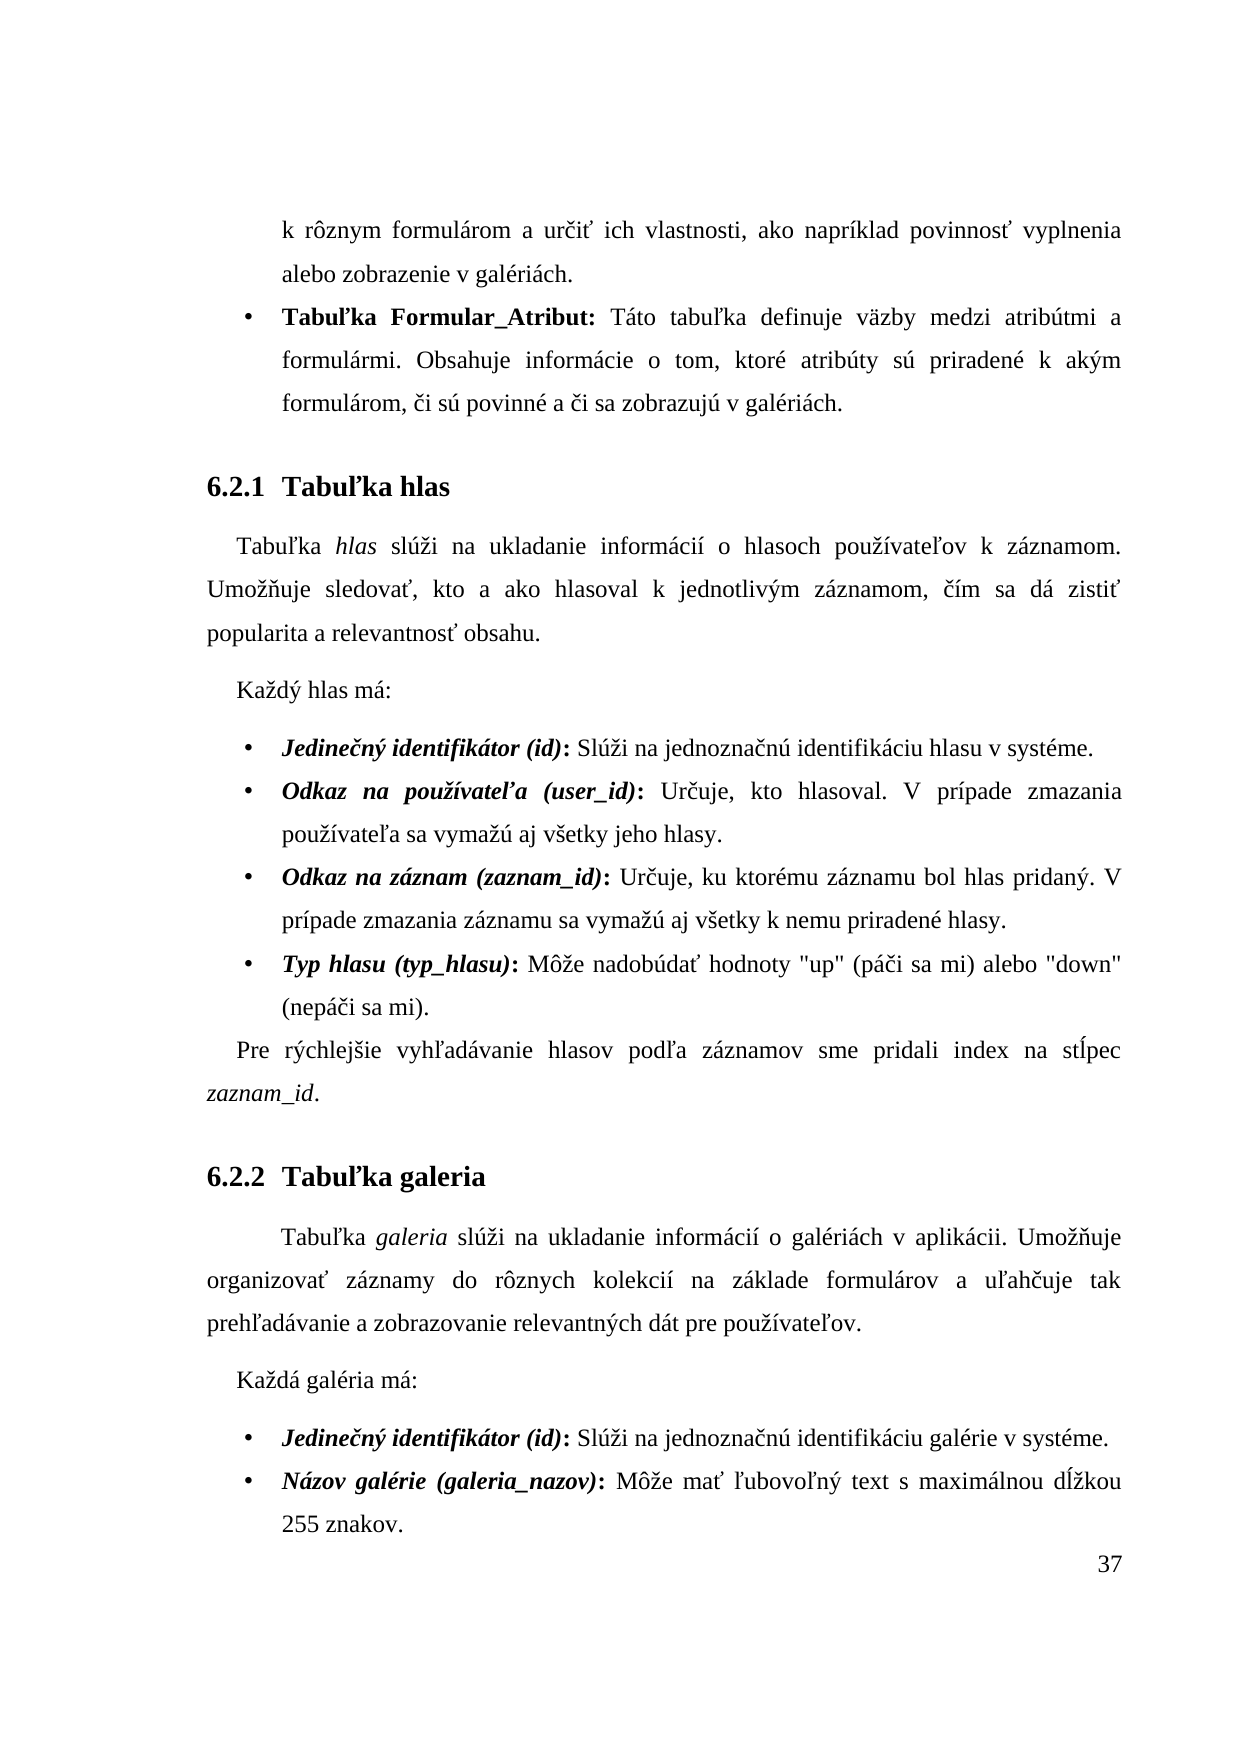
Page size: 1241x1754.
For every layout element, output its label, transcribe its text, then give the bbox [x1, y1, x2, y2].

list k rôznym formulárom a určiť ich vlastnosti, ako napríklad povinnosť vyplnenia alebo zobrazenie v galériách. [244, 216, 1122, 287]
list Tabuľka Formular_Atribut: Táto tabuľka definuje väzby medzi atribútmi a formulármi. Obsahuje informácie o tom, ktoré atribúty sú priradené k akým formulárom, či sú povinné a či sa zobrazujú v galériách. [244, 302, 1122, 417]
text Každá galéria má: [207, 1366, 1122, 1394]
text Tabuľka galeria slúži na ukladanie informácií o galériách v aplikácii. Umožňuje organizovať záznamy do rôznych kolekcií na základe formulárov a uľahčuje tak prehľadávanie a zobrazovanie relevantných dát pre používateľov. [207, 1222, 1122, 1337]
text Tabuľka hlas slúži na ukladanie informácií o hlasoch používateľov k záznamom. Umožňuje sledovať, kto a ako hlasoval k jednotlivým záznamom, čím sa dá zistiť popularita a relevantnosť obsahu. [207, 531, 1122, 646]
subtitle Tabuľka hlas [207, 469, 1122, 502]
list Odkaz na záznam (zaznam_id): Určuje, ku ktorému záznamu bol hlas pridaný. V prípade zmazania záznamu sa vymažú aj všetky k nemu priradené hlasy. [244, 862, 1122, 934]
list Jedinečný identifikátor (id): Slúži na jednoznačnú identifikáciu galérie v systéme. [244, 1423, 1122, 1452]
list Typ hlasu (typ_hlasu): Môže nadobúdať hodnoty "up" (páči sa mi) alebo "down" (nepáči sa mi). [244, 949, 1122, 1021]
list Jedinečný identifikátor (id): Slúži na jednoznačnú identifikáciu hlasu v systéme. [244, 733, 1122, 762]
text Pre rýchlejšie vyhľadávanie hlasov podľa záznamov sme pridali index na stĺpec zaznam_id. [207, 1035, 1122, 1107]
text Každý hlas má: [207, 675, 1122, 704]
list Odkaz na používateľa (user_id): Určuje, kto hlasoval. V prípade zmazania používateľa sa vymažú aj všetky jeho hlasy. [244, 776, 1122, 848]
list Názov galérie (galeria_nazov): Môže mať ľubovoľný text s maximálnou dĺžkou 255 znakov. [244, 1466, 1122, 1538]
subtitle Tabuľka galeria [207, 1159, 1122, 1192]
